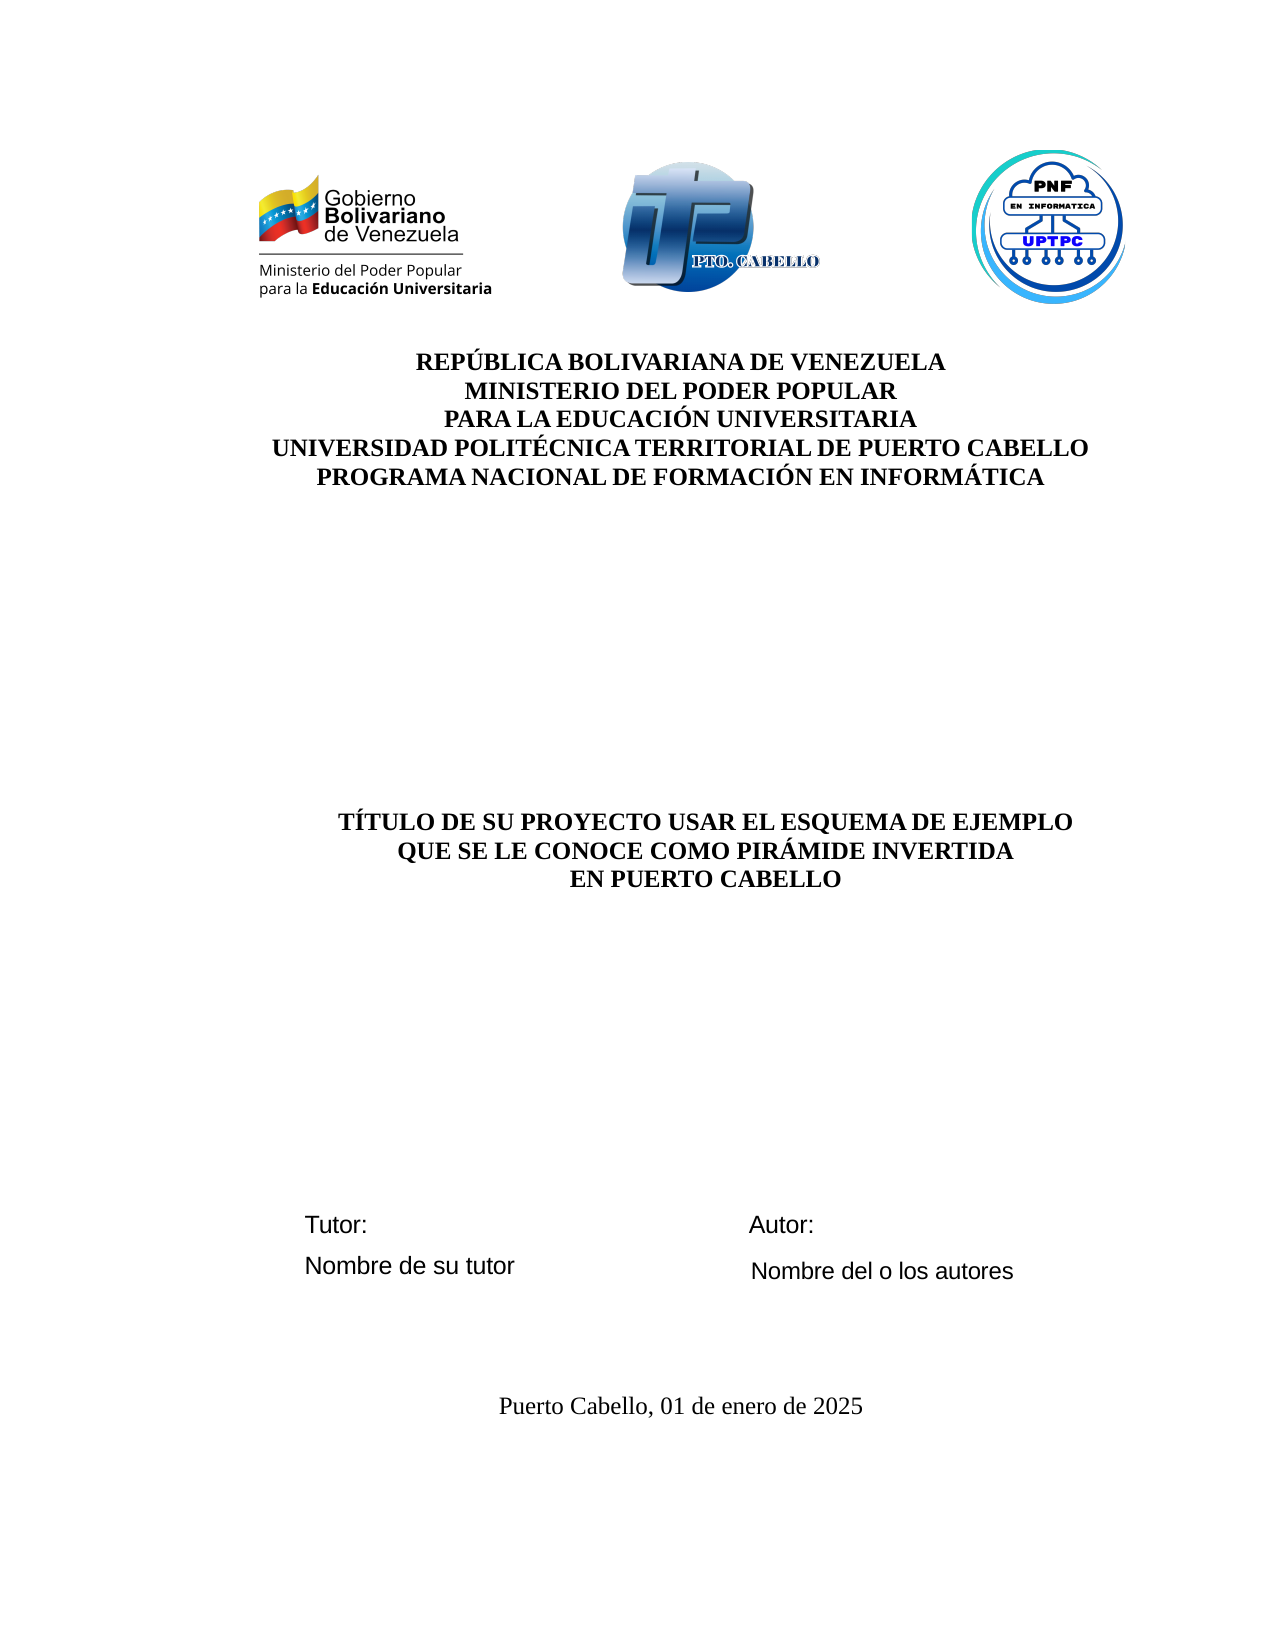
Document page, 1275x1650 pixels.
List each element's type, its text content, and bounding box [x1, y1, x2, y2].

text PARA LA EDUCACIÓN UNIVERSITARIA [236, 404, 1125, 433]
text EN PUERTO CABELLO [236, 864, 1125, 893]
text Puerto Cabello, 01 de enero de 2025 [236, 1391, 1125, 1420]
picture [236, 158, 510, 310]
picture [971, 150, 1125, 304]
text REPÚBLICA BOLIVARIANA DE VENEZUELA [236, 347, 1125, 376]
table_header Autor: Nombre del o los autores [681, 1195, 1125, 1305]
text UNIVERSIDAD POLITÉCNICA TERRITORIAL DE PUERTO CABELLO PROGRAMA NACIONAL DE FORMACIÓN EN INFORMÁTICA [236, 433, 1125, 491]
text MINISTERIO DEL PODER POPULAR [236, 376, 1125, 404]
text QUE SE LE CONOCE COMO PIRÁMIDE INVERTIDA [236, 836, 1125, 864]
table_header Tutor: Nombre de su tutor [236, 1195, 681, 1305]
text TÍTULO DE SU PROYECTO USAR EL ESQUEMA DE EJEMPLO [236, 807, 1125, 836]
picture [617, 151, 822, 303]
